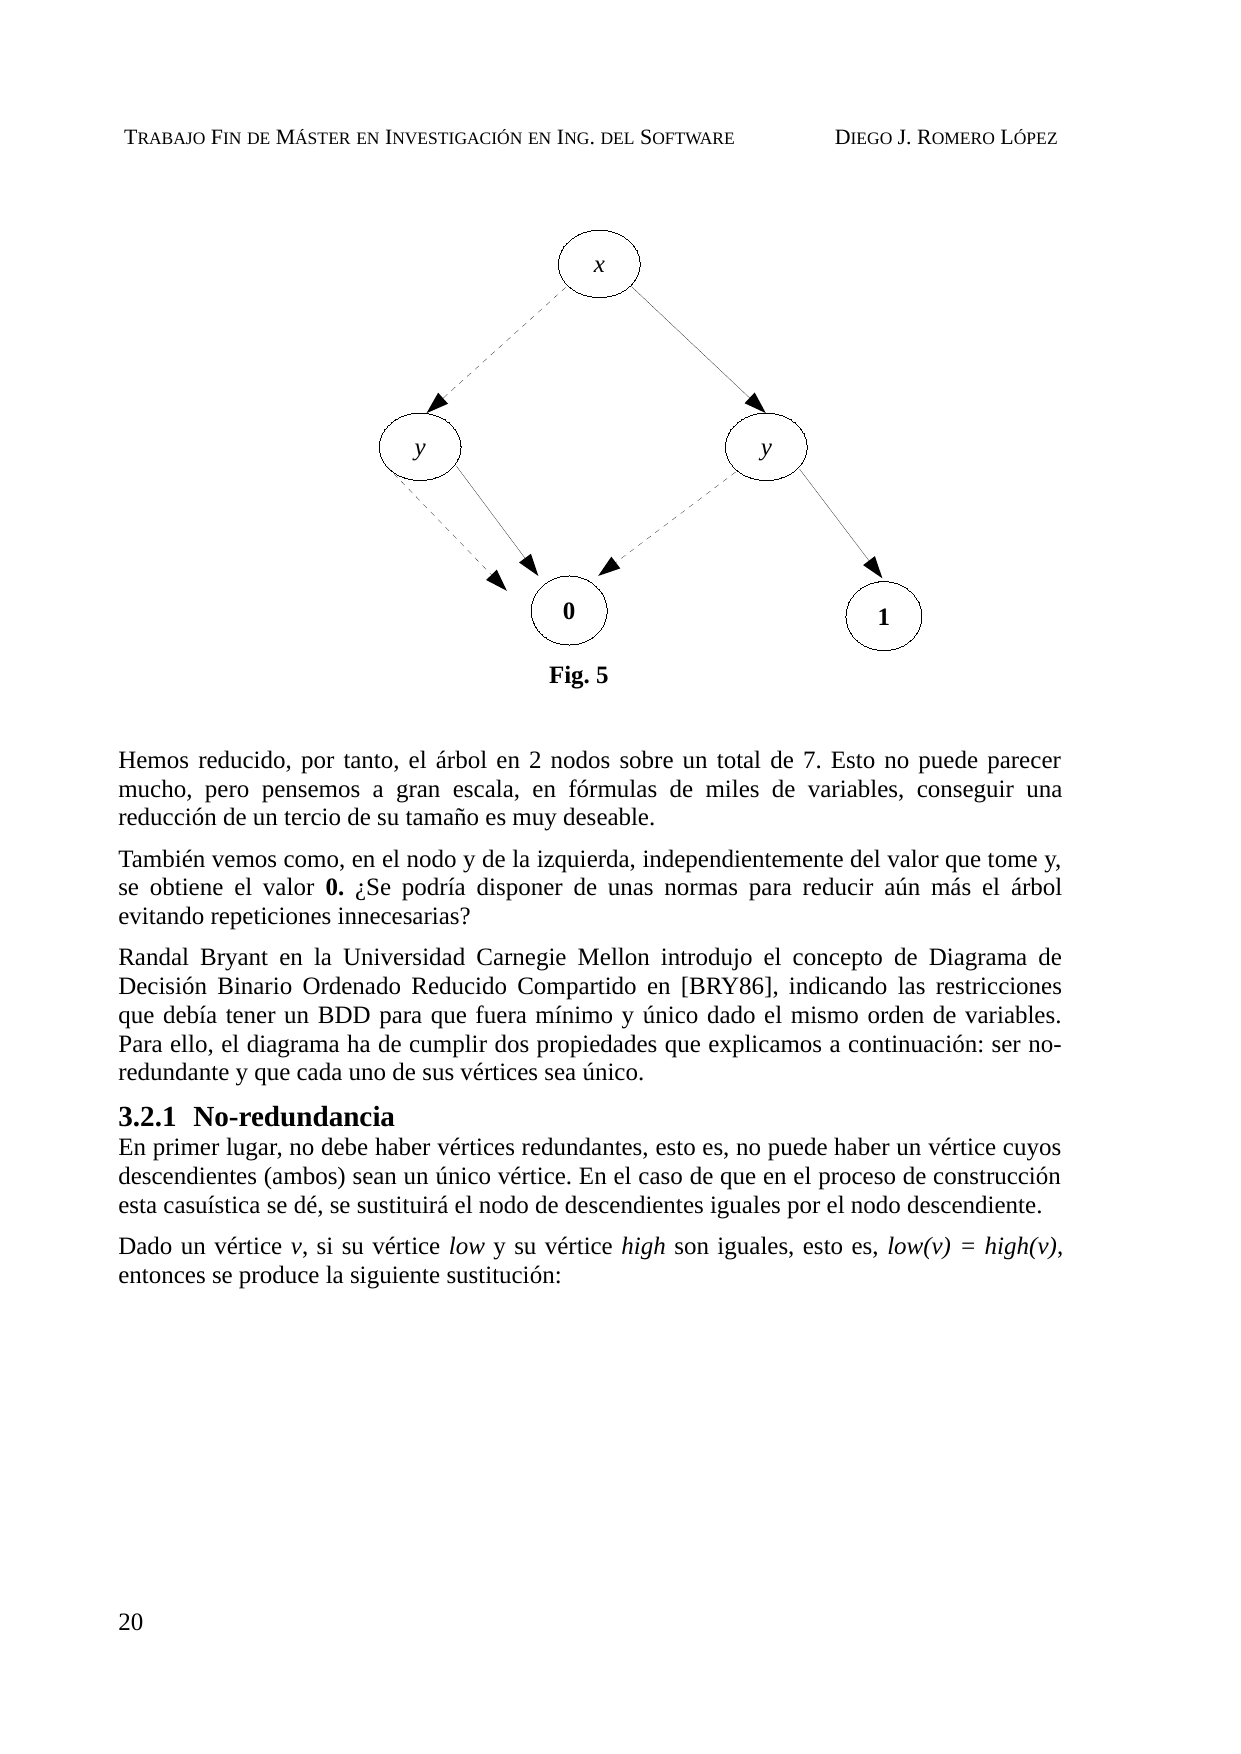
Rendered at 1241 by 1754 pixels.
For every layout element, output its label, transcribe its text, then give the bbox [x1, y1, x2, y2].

subtitle No-redundancia [118, 1099, 1063, 1132]
text Randal Bryant en la Universidad Carnegie Mellon introdujo el concepto de Diagrama de Decisión Binario Ordenado Reducido Compartido en [BRY86], indicando las restricciones que debía tener un BDD para que fuera mínimo y único dado el mismo orden de variables. Para ello, el diagrama ha de cumplir dos propiedades que explicamos a continuación: ser no-redundante y que cada uno de sus vértices sea único. [118, 942, 1063, 1086]
text Hemos reducido, por tanto, el árbol en 2 nodos sobre un total de 7. Esto no puede parecer mucho, pero pensemos a gran escala, en fórmulas de miles de variables, conseguir una reducción de un tercio de su tamaño es muy deseable. [118, 745, 1063, 831]
text En primer lugar, no debe haber vértices redundantes, esto es, no puede haber un vértice cuyos descendientes (ambos) sean un único vértice. En el caso de que en el proceso de construcción esta casuística se dé, se sustituirá el nodo de descendientes iguales por el nodo descendiente. [118, 1132, 1063, 1218]
text Dado un vértice v, si su vértice low y su vértice high son iguales, esto es, low(v) = high(v), entonces se produce la siguiente sustitución: [118, 1231, 1063, 1288]
text También vemos como, en el nodo y de la izquierda, independientemente del valor que tome y, se obtiene el valor 0. ¿Se podría disponer de unas normas para reducir aún más el árbol evitando repeticiones innecesarias? [118, 844, 1063, 930]
